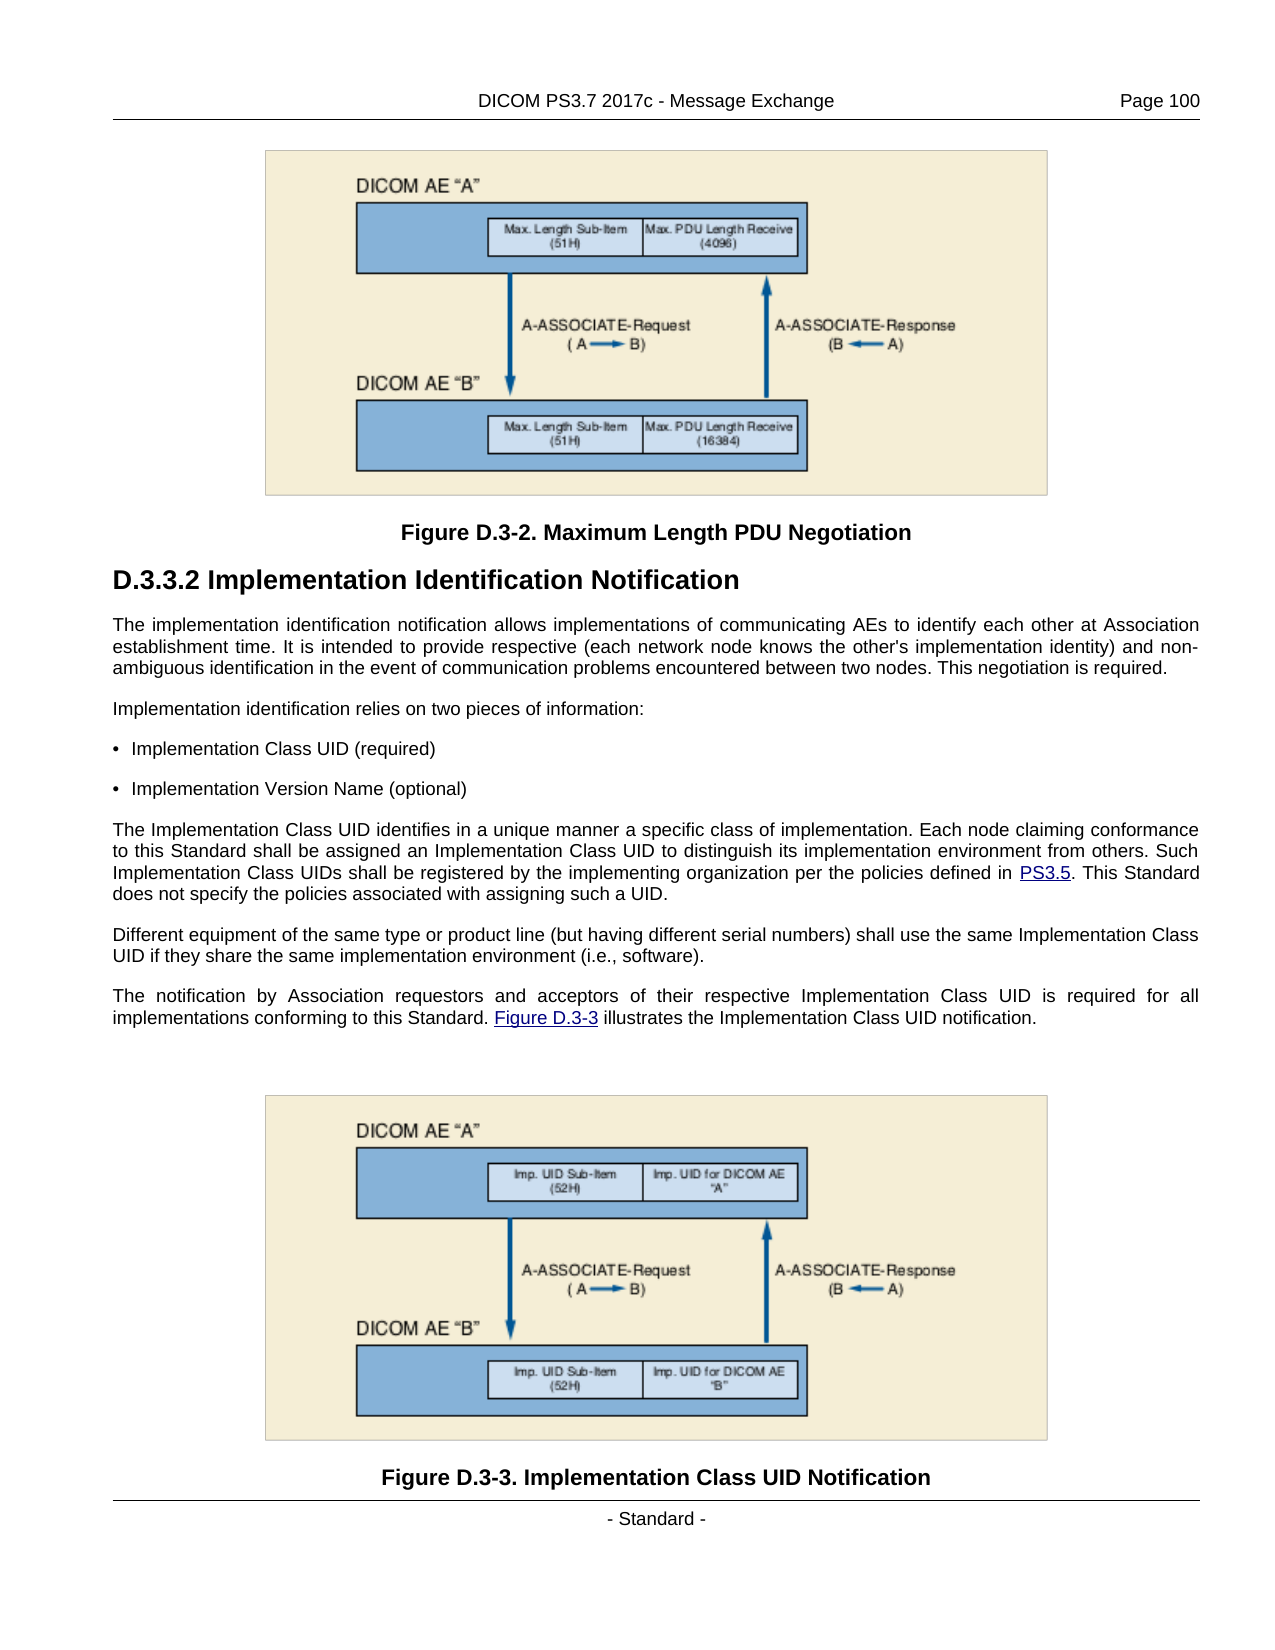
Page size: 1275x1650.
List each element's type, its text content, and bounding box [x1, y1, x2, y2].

text The notification by Association requestors and acceptors of their respective Implementation Class UID is required for all implementations conforming to this Standard. Figure D.3-3 illustrates the Implementation Class UID notification. [112, 985, 1200, 1028]
list Implementation Version Name (optional) [112, 778, 1200, 799]
text Implementation identification relies on two pieces of information: [112, 697, 1200, 719]
text The Implementation Class UID identifies in a unique manner a specific class of implementation. Each node claiming conformance to this Standard shall be assigned an Implementation Class UID to distinguish its implementation environment from others. Such Implementation Class UIDs shall be registered by the implementing organization per the policies defined in PS3.5. This Standard does not specify the policies associated with assigning such a UID. [112, 818, 1200, 904]
list Implementation Class UID (required) [112, 738, 1200, 759]
text D.3.3.2 Implementation Identification Notification [112, 564, 1200, 595]
text The implementation identification notification allows implementations of communicating AEs to identify each other at Association establishment time. It is intended to provide respective (each network node knows the other's implementation identity) and non-ambiguous identification in the event of communication problems encountered between two nodes. This negotiation is required. [112, 614, 1200, 679]
text Figure D.3-2. Maximum Length PDU Negotiation [112, 519, 1200, 545]
text Different equipment of the same type or product line (but having different serial numbers) shall use the same Implementation Class UID if they share the same implementation environment (i.e., software). [112, 923, 1200, 966]
text Figure D.3-3. Implementation Class UID Notification [112, 1464, 1200, 1490]
picture [264, 1094, 1049, 1442]
picture [264, 150, 1049, 497]
